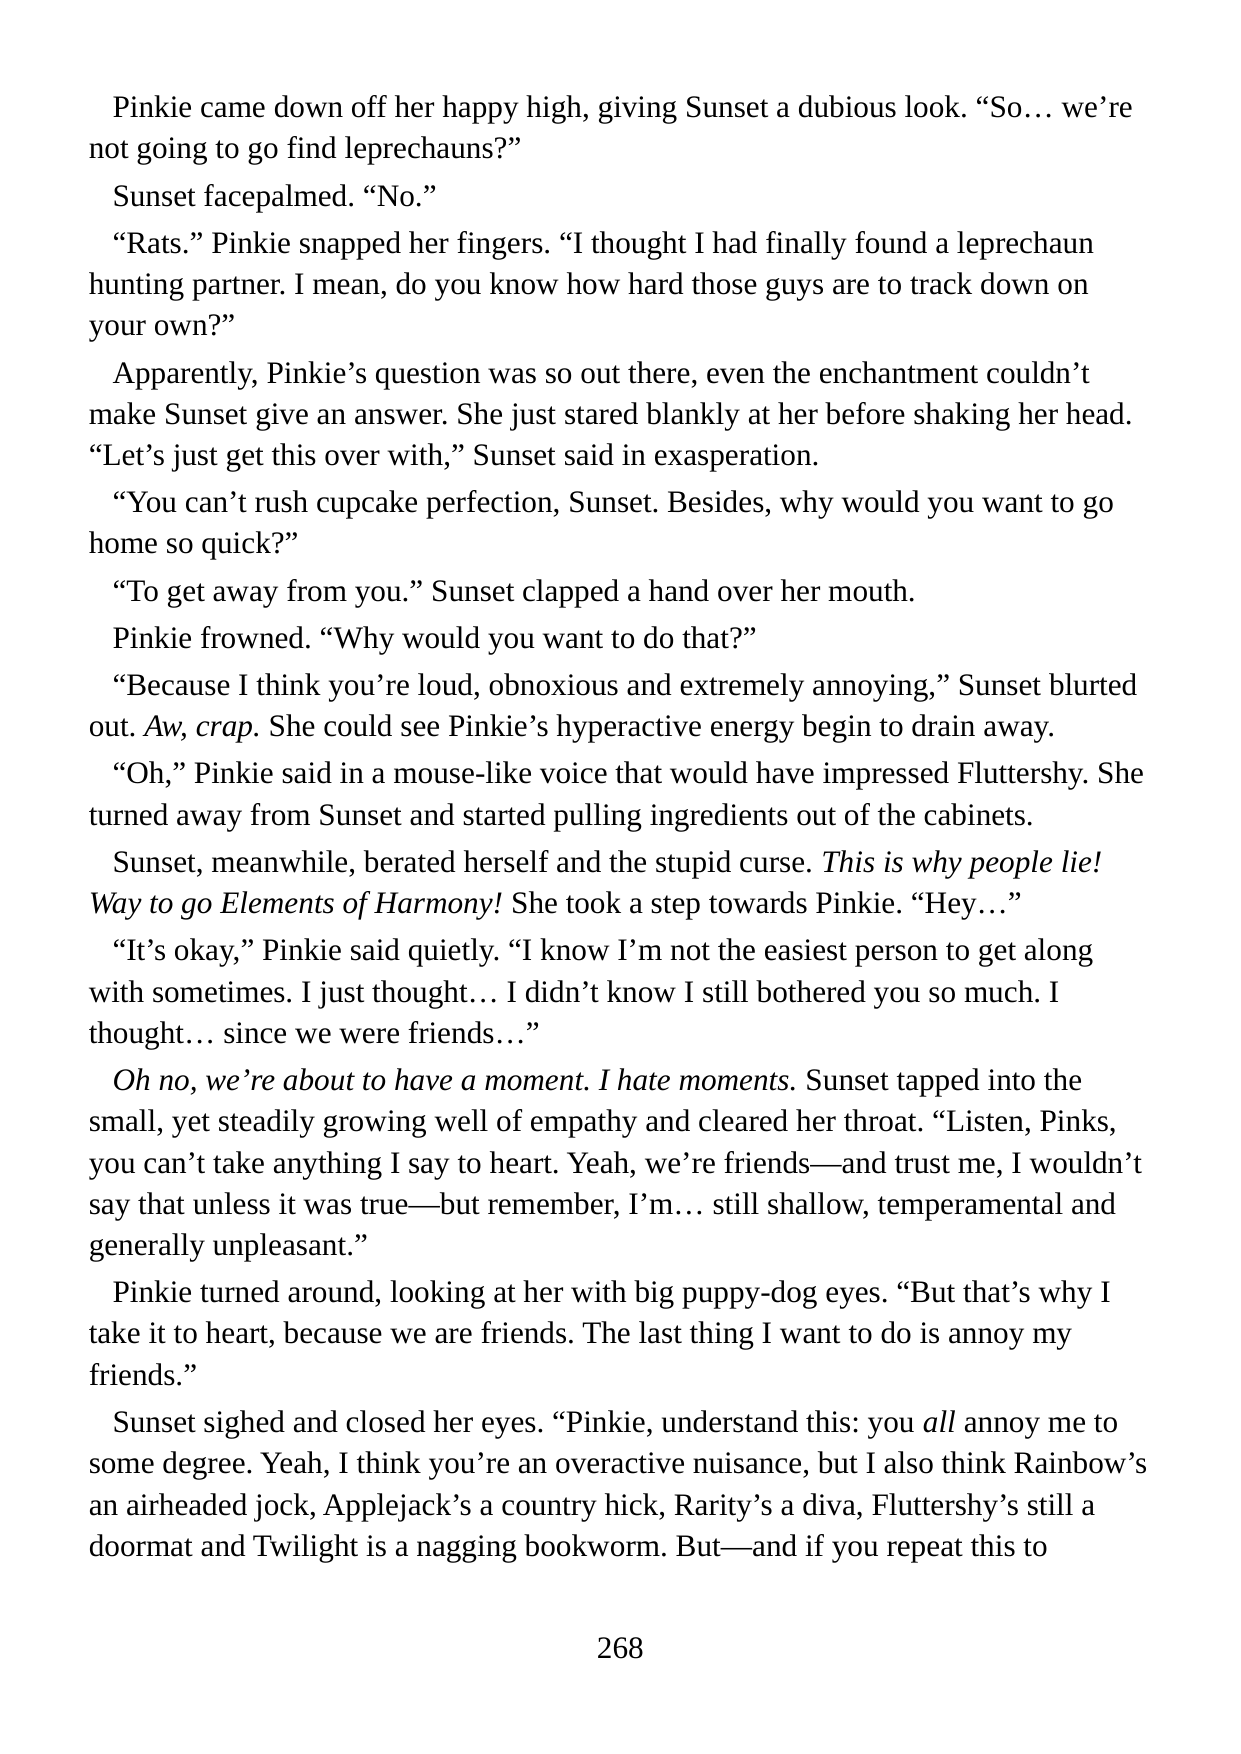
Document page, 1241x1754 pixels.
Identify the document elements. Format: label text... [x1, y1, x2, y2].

text “Rats.” Pinkie snapped her fingers. “I thought I had finally found a leprechaun hunting partner. I mean, do you know how hard those guys are to track down on your own?” [88, 224, 1152, 343]
text Oh no, we’re about to have a moment. I hate moments. Sunset tapped into the small, yet steadily growing well of empathy and cleared her throat. “Listen, Pinks, you can’t take anything I say to heart. Yeah, we’re friends—and trust me, I wouldn’t say that unless it was true—but remember, I’m… still shallow, temperamental and generally unpleasant.” [88, 1061, 1152, 1262]
text Pinkie turned around, looking at her with big puppy-dog eyes. “But that’s why I take it to heart, because we are friends. The last thing I want to do is annoy my friends.” [88, 1273, 1152, 1392]
text “To get away from you.” Sunset clapped a hand over her mouth. [88, 572, 1152, 608]
text Apparently, Pinkie’s question was so out there, even the enchantment couldn’t make Sunset give an answer. She just stared blankly at her before shaking her head. “Let’s just get this over with,” Sunset said in exasperation. [88, 354, 1152, 472]
text Sunset sighed and closed her eyes. “Pinkie, understand this: you all annoy me to some degree. Yeah, I think you’re an overactive nuisance, but I also think Rainbow’s an airheaded jock, Applejack’s a country hick, Rarity’s a diva, Fluttershy’s still a doormat and Twilight is a nagging bookworm. But—and if you repeat this to [88, 1403, 1152, 1563]
text “It’s okay,” Pinkie said quietly. “I know I’m not the easiest person to get along with sometimes. I just thought… I didn’t know I still bothered you so much. I thought… since we were friends…” [88, 932, 1152, 1050]
text Sunset, meanwhile, berated herself and the stupid curse. This is why people lie! Way to go Elements of Harmony! She took a step towards Pinkie. “Hey…” [88, 843, 1152, 920]
text “You can’t rush cupcake perfection, Sunset. Besides, why would you want to go home so quick?” [88, 483, 1152, 561]
text “Because I think you’re loud, obnoxious and extremely annoying,” Sunset blurted out. Aw, crap. She could see Pinkie’s hyperactive energy begin to drain away. [88, 666, 1152, 743]
text Pinkie frowned. “Why would you want to do that?” [88, 619, 1152, 655]
text “Oh,” Pinkie said in a mouse-like voice that would have impressed Fluttershy. She turned away from Sunset and started pulling ingredients out of the cabinets. [88, 755, 1152, 832]
text Sunset facepalmed. “No.” [88, 177, 1152, 213]
text Pinkie came down off her happy high, giving Sunset a dubious look. “So… we’re not going to go find leprechauns?” [88, 88, 1152, 166]
